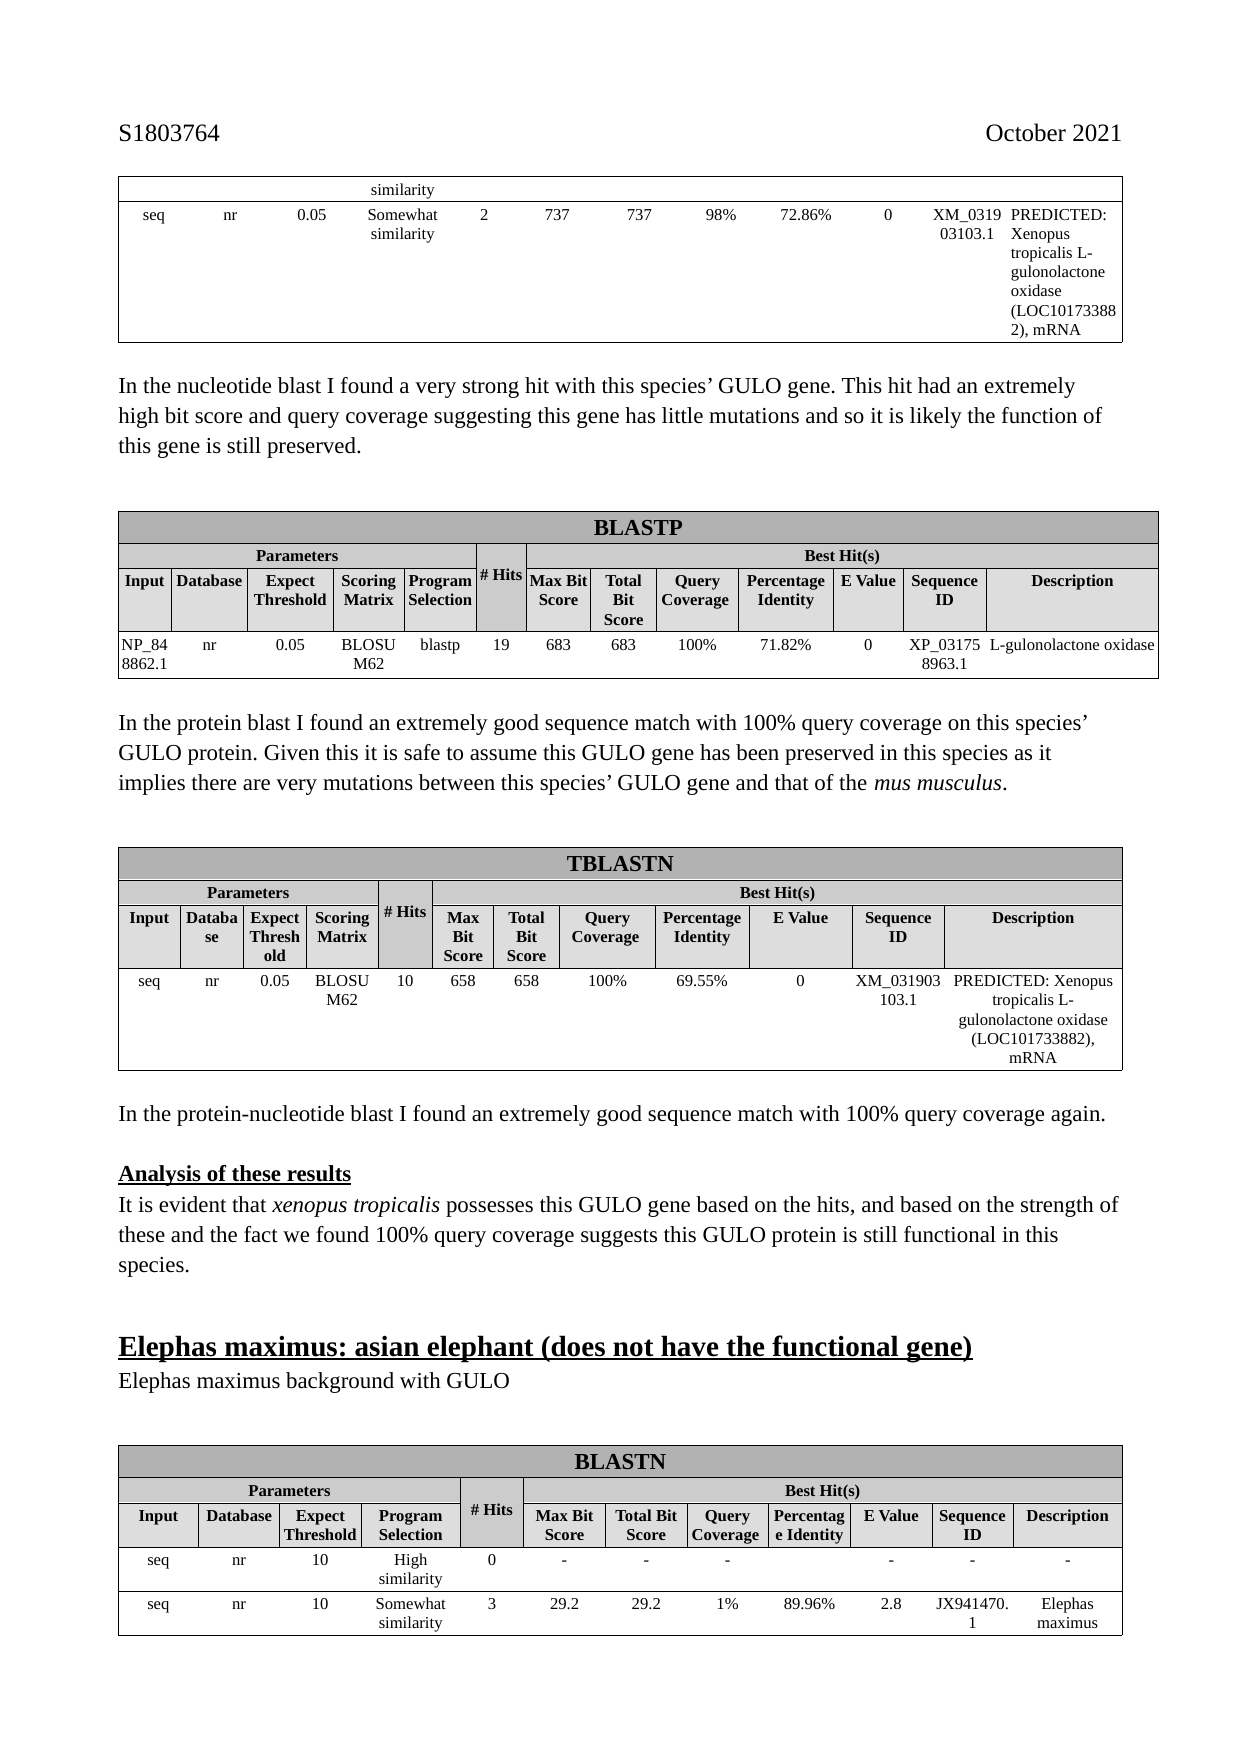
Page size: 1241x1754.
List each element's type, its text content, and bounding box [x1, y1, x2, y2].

table_cell Input [119, 569, 171, 631]
table_cell Input [119, 1504, 198, 1547]
table_cell - [605, 1548, 687, 1591]
table_cell 19 [476, 632, 526, 678]
table_cell nr [171, 632, 247, 678]
table_cell blastp [404, 632, 476, 678]
table_cell seq [119, 969, 180, 1070]
table_cell Total Bit Score [494, 906, 559, 968]
table_cell [119, 177, 189, 201]
table_cell XM_031903103.1 [852, 969, 944, 1070]
table_cell seq [119, 1592, 198, 1635]
table_cell PREDICTED: Xenopus tropicalis L-gulonolactone oxidase (LOC101733882), mRNA [944, 969, 1122, 1070]
table_cell 100% [656, 632, 738, 678]
table_cell - [762, 177, 850, 201]
table_cell similarity [353, 177, 453, 201]
table_cell 10 [279, 1592, 361, 1635]
table_cell Sequence ID [853, 906, 944, 968]
table_cell # Hits [461, 1478, 523, 1547]
table_cell - [687, 1548, 768, 1591]
table_cell 10 [279, 1548, 361, 1591]
table_cell seq [119, 202, 189, 342]
table_cell Somewhat similarity [361, 1592, 460, 1635]
table_cell E Value [834, 569, 903, 631]
table_cell [271, 177, 352, 201]
table_cell BLOSUM62 [333, 632, 404, 678]
table_cell Sequence ID [904, 569, 986, 631]
table_cell 29.2 [523, 1592, 605, 1635]
table_cell - [680, 177, 762, 201]
table_cell 69.55% [655, 969, 749, 1070]
table_cell - [926, 177, 1008, 201]
table_cell Input [119, 906, 180, 968]
table_cell 0 [460, 1548, 523, 1591]
table_cell Somewhat similarity [353, 202, 453, 342]
table_cell Percentage Identity [769, 1504, 850, 1547]
table_cell 0.05 [243, 969, 306, 1070]
table_cell E Value [750, 906, 852, 968]
table_cell Query Coverage [560, 906, 655, 968]
table_cell [189, 177, 271, 201]
table_cell XM_031903103.1 [926, 202, 1008, 342]
table_cell - [850, 177, 926, 201]
table_cell Max Bit Score [433, 906, 493, 968]
table_cell 658 [432, 969, 493, 1070]
table_cell High similarity [361, 1548, 460, 1591]
table_cell Description [945, 906, 1122, 968]
table_cell - [1013, 1548, 1122, 1591]
table_cell - [516, 177, 598, 201]
table_cell - [850, 1548, 932, 1591]
table_cell 71.82% [738, 632, 833, 678]
table_cell nr [189, 202, 271, 342]
table_cell Database [172, 569, 247, 631]
table_cell Best Hit(s) [524, 1478, 1122, 1502]
table_cell Description [1014, 1504, 1122, 1547]
table_cell seq [119, 1548, 198, 1591]
text In the nucleotide blast I found a very strong hit with this species’ GULO gene. This hit had an extremely high bit score and query coverage suggesting this gene has little mutations and so it is likely the function of this gene is still preserved. [118, 343, 1122, 492]
table_cell - [598, 177, 680, 201]
table_cell 2.8 [850, 1592, 932, 1635]
table_cell 89.96% [768, 1592, 850, 1635]
table_cell [768, 1548, 850, 1591]
table_cell Parameters [119, 1478, 460, 1502]
table_cell 98% [680, 202, 762, 342]
table_header BLASTN [119, 1446, 1122, 1477]
table_cell Total Bit Score [606, 1504, 687, 1547]
table_cell nr [198, 1548, 279, 1591]
table_header BLASTP [119, 512, 1158, 543]
table_cell Query Coverage [688, 1504, 768, 1547]
table_cell [453, 177, 516, 201]
table_cell L-gulonolactone oxidase [986, 632, 1158, 678]
text In the protein-nucleotide blast I found an extremely good sequence match with 100% query coverage again. Analysis of these results It is evident that xenopus tropicalis possesses this GULO gene based on the hits, and based on the strength of these and the fact we found 100% query coverage suggests this GULO protein is still functional in this species. [118, 1071, 1122, 1311]
table_cell Database [181, 906, 243, 968]
table_cell 658 [494, 969, 559, 1070]
table_cell 683 [526, 632, 590, 678]
table_cell 737 [598, 202, 680, 342]
table_cell JX941470.1 [932, 1592, 1013, 1635]
table_cell 683 [590, 632, 656, 678]
table_cell 72.86% [762, 202, 850, 342]
table_cell 0.05 [271, 202, 352, 342]
table_cell Elephas maximus [1013, 1592, 1122, 1635]
table_cell 3 [460, 1592, 523, 1635]
table_cell E Value [851, 1504, 932, 1547]
table_cell Description [987, 569, 1158, 631]
table_cell Total Bit Score [591, 569, 656, 631]
table_header TBLASTN [119, 848, 1122, 879]
table_cell nr [198, 1592, 279, 1635]
table_cell 0.05 [248, 632, 333, 678]
table_cell Max Bit Score [524, 1504, 605, 1547]
table_cell Percentage Identity [656, 906, 749, 968]
table_cell 0 [834, 632, 903, 678]
table_cell # Hits [477, 544, 526, 631]
table_cell Parameters [119, 544, 476, 568]
table_cell Percentage Identity [739, 569, 833, 631]
table_cell nr [180, 969, 243, 1070]
table_cell 100% [559, 969, 655, 1070]
table_cell 1% [687, 1592, 768, 1635]
table_cell Scoring Matrix [334, 569, 404, 631]
table_cell PREDICTED: Xenopus tropicalis L-gulonolactone oxidase (LOC101733882), mRNA [1008, 202, 1122, 342]
table_cell XP_031758963.1 [903, 632, 986, 678]
table_cell Sequence ID [933, 1504, 1013, 1547]
text In the protein blast I found an extremely good sequence match with 100% query coverage on this species’ GULO protein. Given this it is safe to assume this GULO gene has been preserved in this species as it implies there are very mutations between this species’ GULO gene and that of the mus musculus. [118, 679, 1122, 828]
table_cell Expect Threshold [280, 1504, 361, 1547]
text Elephas maximus: asian elephant (does not have the functional gene) Elephas maximus background with GULO [118, 1329, 1122, 1426]
table_cell BLOSUM62 [306, 969, 378, 1070]
table_cell # Hits [379, 881, 432, 968]
table_cell - [523, 1548, 605, 1591]
table_cell Query Coverage [657, 569, 738, 631]
table_cell Parameters [119, 881, 378, 904]
table_cell Expect Threshold [244, 906, 306, 968]
table_cell 2 [453, 202, 516, 342]
table_cell Scoring Matrix [307, 906, 378, 968]
table_cell NP_848862.1 [119, 632, 171, 678]
table_cell 0 [850, 202, 926, 342]
table_cell Expect Threshold [248, 569, 333, 631]
table_cell Program Selection [405, 569, 476, 631]
table_cell - [932, 1548, 1013, 1591]
table_cell 29.2 [605, 1592, 687, 1635]
table_cell - [1008, 177, 1122, 201]
table_cell 737 [516, 202, 598, 342]
table_cell Best Hit(s) [527, 544, 1158, 568]
table_cell Best Hit(s) [433, 881, 1122, 904]
table_cell 0 [749, 969, 852, 1070]
table_cell Program Selection [362, 1504, 460, 1547]
table_cell Max Bit Score [527, 569, 590, 631]
table_cell 10 [378, 969, 432, 1070]
table_cell Database [199, 1504, 279, 1547]
